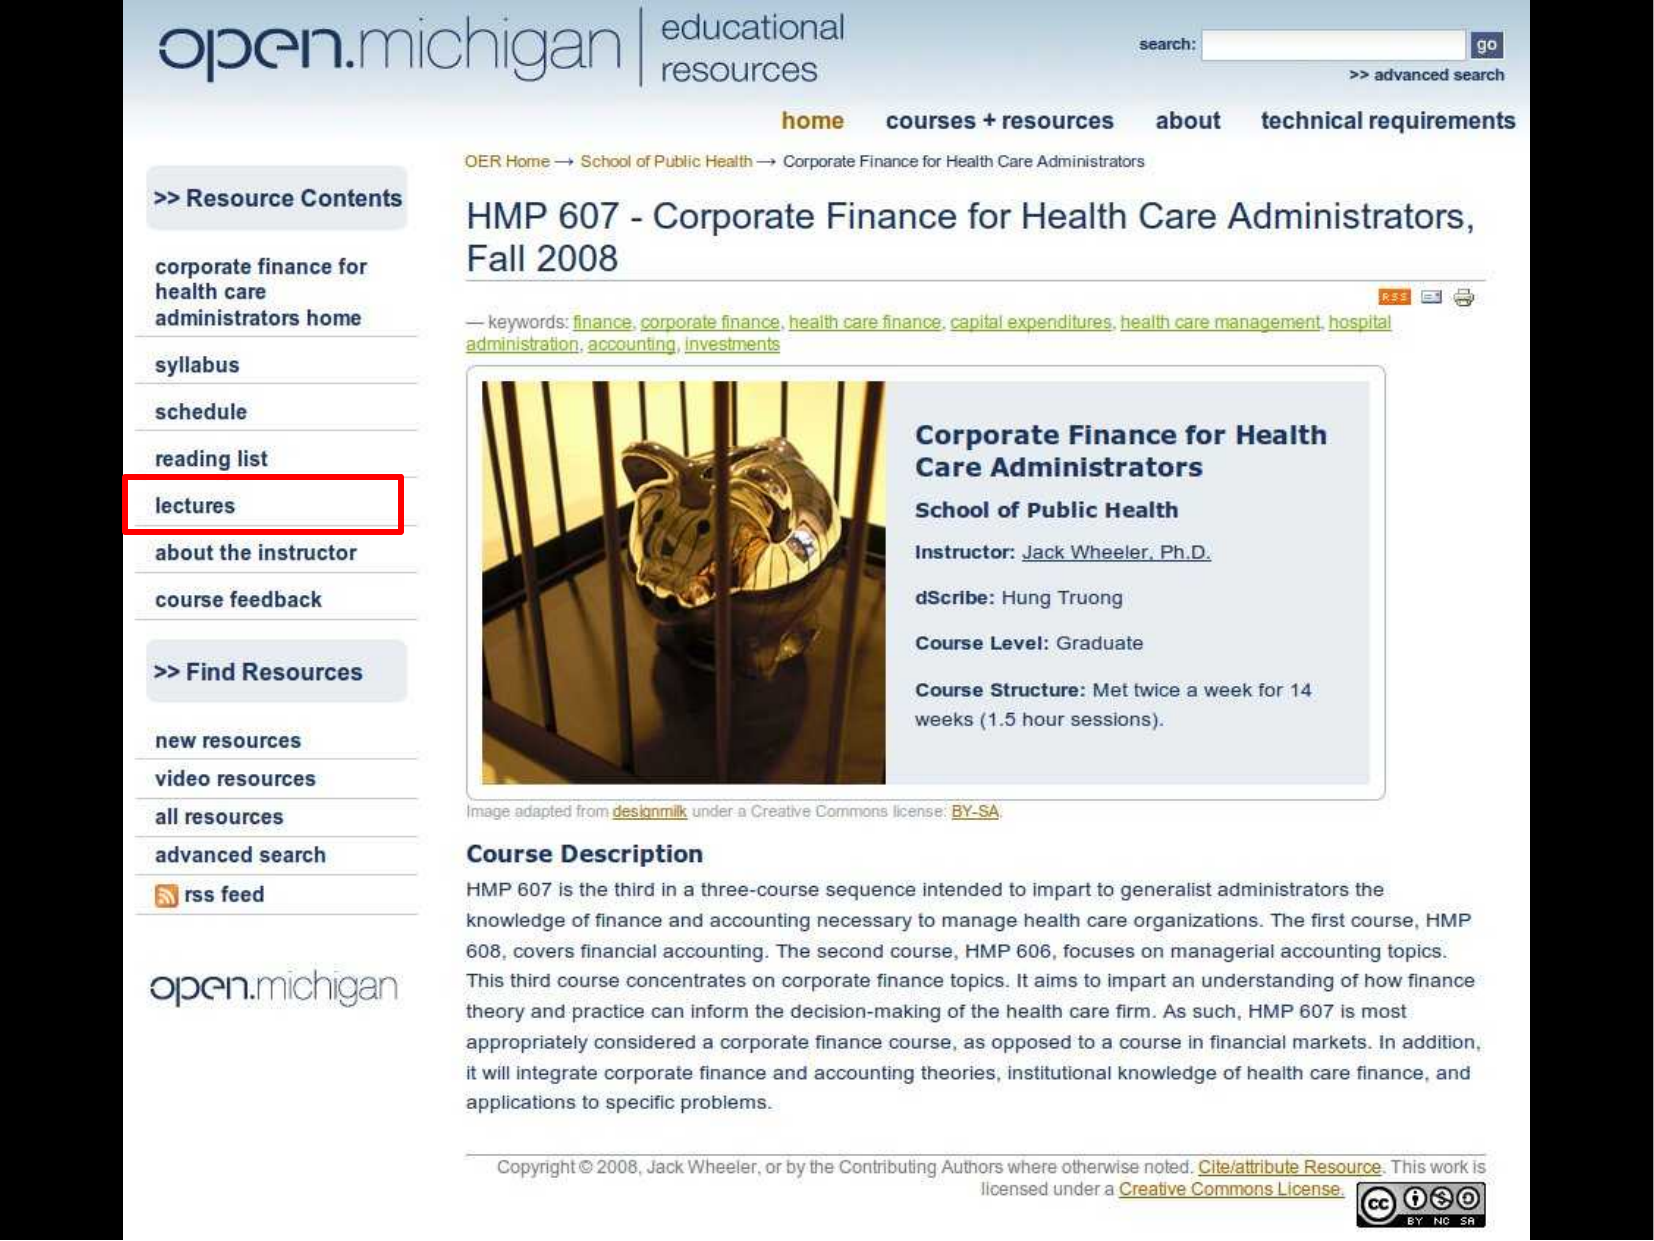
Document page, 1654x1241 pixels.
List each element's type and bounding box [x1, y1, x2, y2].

picture [123, 0, 1530, 1241]
picture [128, 480, 398, 529]
